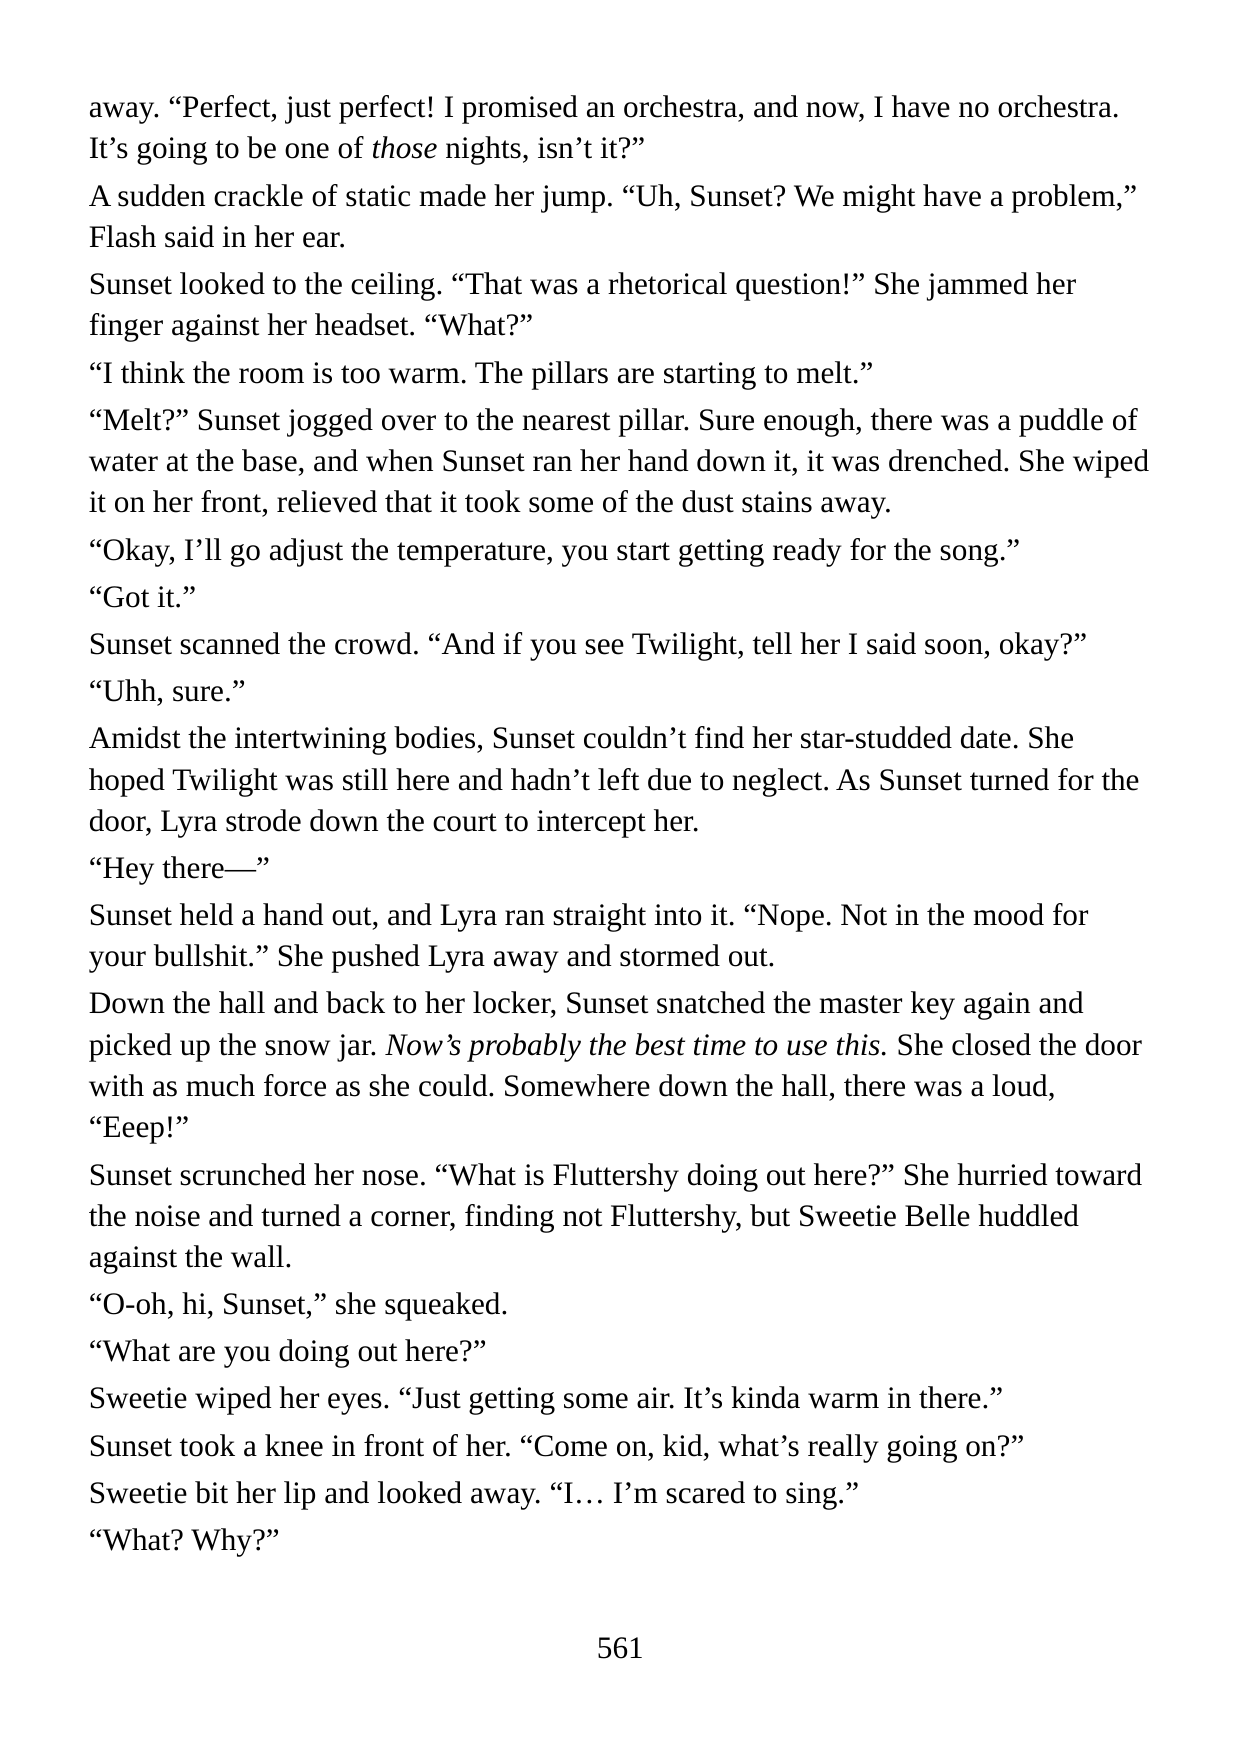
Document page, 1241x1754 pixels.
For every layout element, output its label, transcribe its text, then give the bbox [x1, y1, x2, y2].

text “What? Why?” [88, 1521, 1152, 1557]
text Sweetie bit her lip and looked away. “I… I’m scared to sing.” [88, 1474, 1152, 1510]
text Sunset looked to the ceiling. “That was a rhetorical question!” She jammed her finger against her headset. “What?” [88, 265, 1152, 343]
text Sunset took a knee in front of her. “Come on, kid, what’s really going on?” [88, 1427, 1152, 1463]
text “O-oh, hi, Sunset,” she squeaked. [88, 1285, 1152, 1321]
text “Okay, I’ll go adjust the temperature, you start getting ready for the song.” [88, 531, 1152, 567]
text “What are you doing out here?” [88, 1333, 1152, 1368]
text away. “Perfect, just perfect! I promised an orchestra, and now, I have no orchestra. It’s going to be one of those nights, isn’t it?” [88, 88, 1152, 166]
text Sunset scrunched her nose. “What is Fluttershy doing out here?” She hurried toward the noise and turned a corner, finding not Fluttershy, but Sweetie Belle huddled against the wall. [88, 1156, 1152, 1274]
text Amidst the intertwining bodies, Sunset couldn’t find her star-studded date. She hoped Twilight was still here and hadn’t left due to neglect. As Sunset turned for the door, Lyra strode down the court to intercept her. [88, 719, 1152, 838]
text “Hey there—” [88, 849, 1152, 885]
text Sunset scanned the crowd. “And if you see Twilight, tell her I said soon, okay?” [88, 625, 1152, 661]
text “Melt?” Sunset jogged over to the nearest pillar. Sure enough, there was a puddle of water at the base, and when Sunset ran her hand down it, it was drenched. She wiped it on her front, relieved that it took some of the dust stains away. [88, 401, 1152, 519]
text Sunset held a hand out, and Lyra ran straight into it. “Nope. Not in the mood for your bullshit.” She pushed Lyra away and stormed out. [88, 896, 1152, 973]
text “I think the room is too warm. The pillars are starting to melt.” [88, 354, 1152, 390]
text Sweetie wiped her eyes. “Just getting some air. It’s kinda warm in there.” [88, 1380, 1152, 1416]
text “Uhh, sure.” [88, 672, 1152, 708]
text A sudden crackle of static made her jump. “Uh, Sunset? We might have a problem,” Flash said in her ear. [88, 177, 1152, 254]
text Down the hall and back to her locker, Sunset snatched the master key again and picked up the snow jar. Now’s probably the best time to use this. She closed the door with as much force as she could. Somewhere down the hall, there was a loud, “Eeep!” [88, 985, 1152, 1144]
text “Got it.” [88, 578, 1152, 614]
